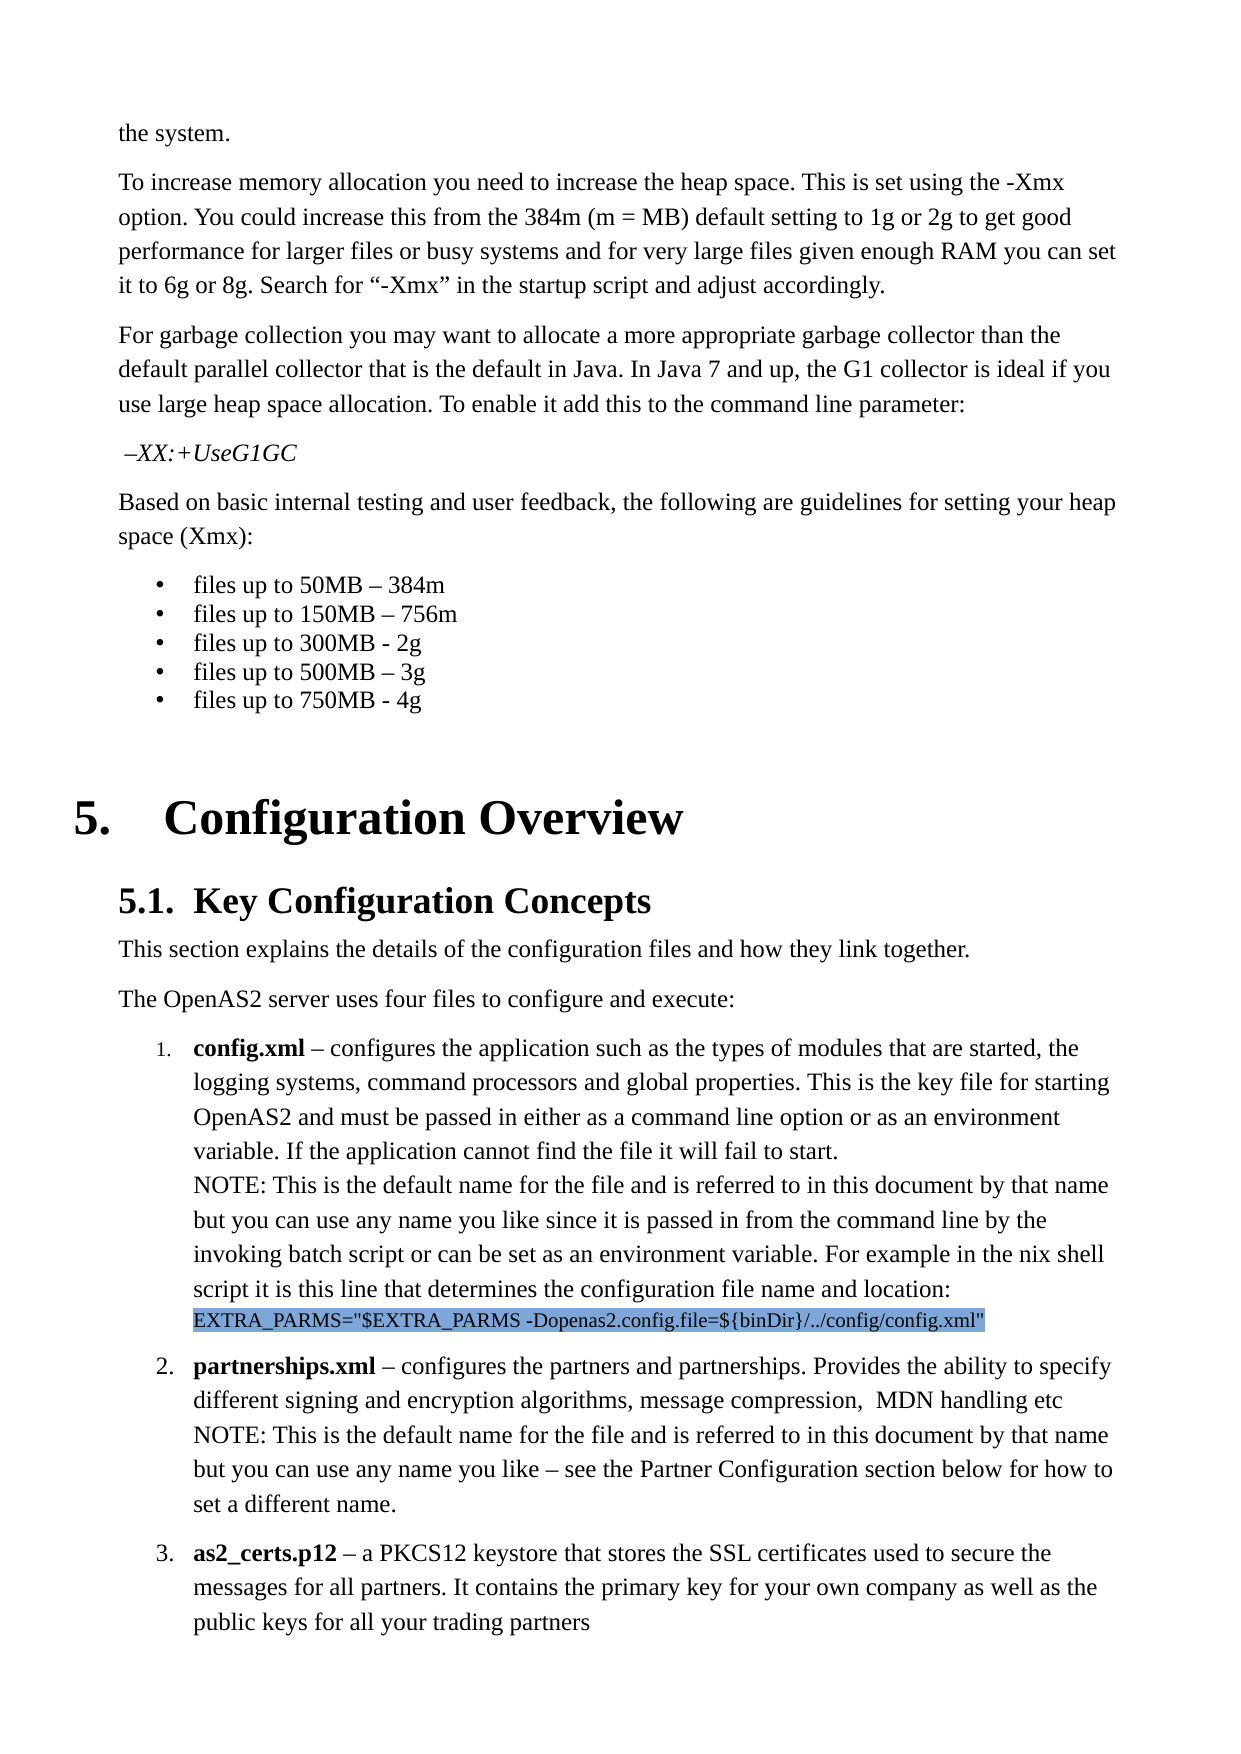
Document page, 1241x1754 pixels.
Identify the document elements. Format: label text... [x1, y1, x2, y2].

list files up to 150MB – 756m [156, 599, 1122, 628]
text –XX:+UseG1GC [118, 438, 1122, 466]
list partnerships.xml – configures the partners and partnerships. Provides the ability to specify different signing and encryption algorithms, message compression, MDN handling etc NOTE: This is the default name for the file and is referred to in this document by that name but you can use any name you like – see the Partner Configuration section below for how to set a different name. [156, 1351, 1122, 1518]
text For garbage collection you may want to allocate a more appropriate garbage collector than the default parallel collector that is the default in Java. In Java 7 and up, the G1 collector is ideal if you use large heap space allocation. To enable it add this to the command line parameter: [118, 320, 1122, 417]
list files up to 500MB – 3g [156, 657, 1122, 685]
list files up to 300MB - 2g [156, 628, 1122, 657]
list files up to 750MB - 4g [156, 685, 1122, 714]
text To increase memory allocation you need to increase the heap space. This is set using the -Xmx option. You could increase this from the 384m (m = MB) default setting to 1g or 2g to get good performance for larger files or busy systems and for very large files given enough RAM you can set it to 6g or 8g. Search for “-Xmx” in the startup script and adjust accordingly. [118, 167, 1122, 299]
text the system. [118, 118, 1122, 147]
subtitle Configuration Overview [73, 788, 1122, 846]
subtitle Key Configuration Concepts [118, 879, 1122, 922]
list as2_certs.p12 – a PKCS12 keystore that stores the SSL certificates used to secure the messages for all partners. It contains the primary key for your own company as well as the public keys for all your trading partners [156, 1538, 1122, 1636]
list files up to 50MB – 384m [156, 570, 1122, 599]
list config.xml – configures the application such as the types of modules that are started, the logging systems, command processors and global properties. This is the key file for starting OpenAS2 and must be passed in either as a command line option or as an environment variable. If the application cannot find the file it will fail to start. NOTE: This is the default name for the file and is referred to in this document by that name but you can use any name you like since it is passed in from the command line by the invoking batch script or can be set as an environment variable. For example in the nix shell script it is this line that determines the configuration file name and location: EXTRA_PARMS="$EXTRA_PARMS -Dopenas2.config.file=${binDir}/../config/config.xml" [156, 1033, 1122, 1332]
text This section explains the details of the configuration files and how they link together. [118, 934, 1122, 963]
text Based on basic internal testing and user feedback, the following are guidelines for setting your heap space (Xmx): [118, 487, 1122, 550]
text The OpenAS2 server uses four files to configure and execute: [118, 984, 1122, 1012]
